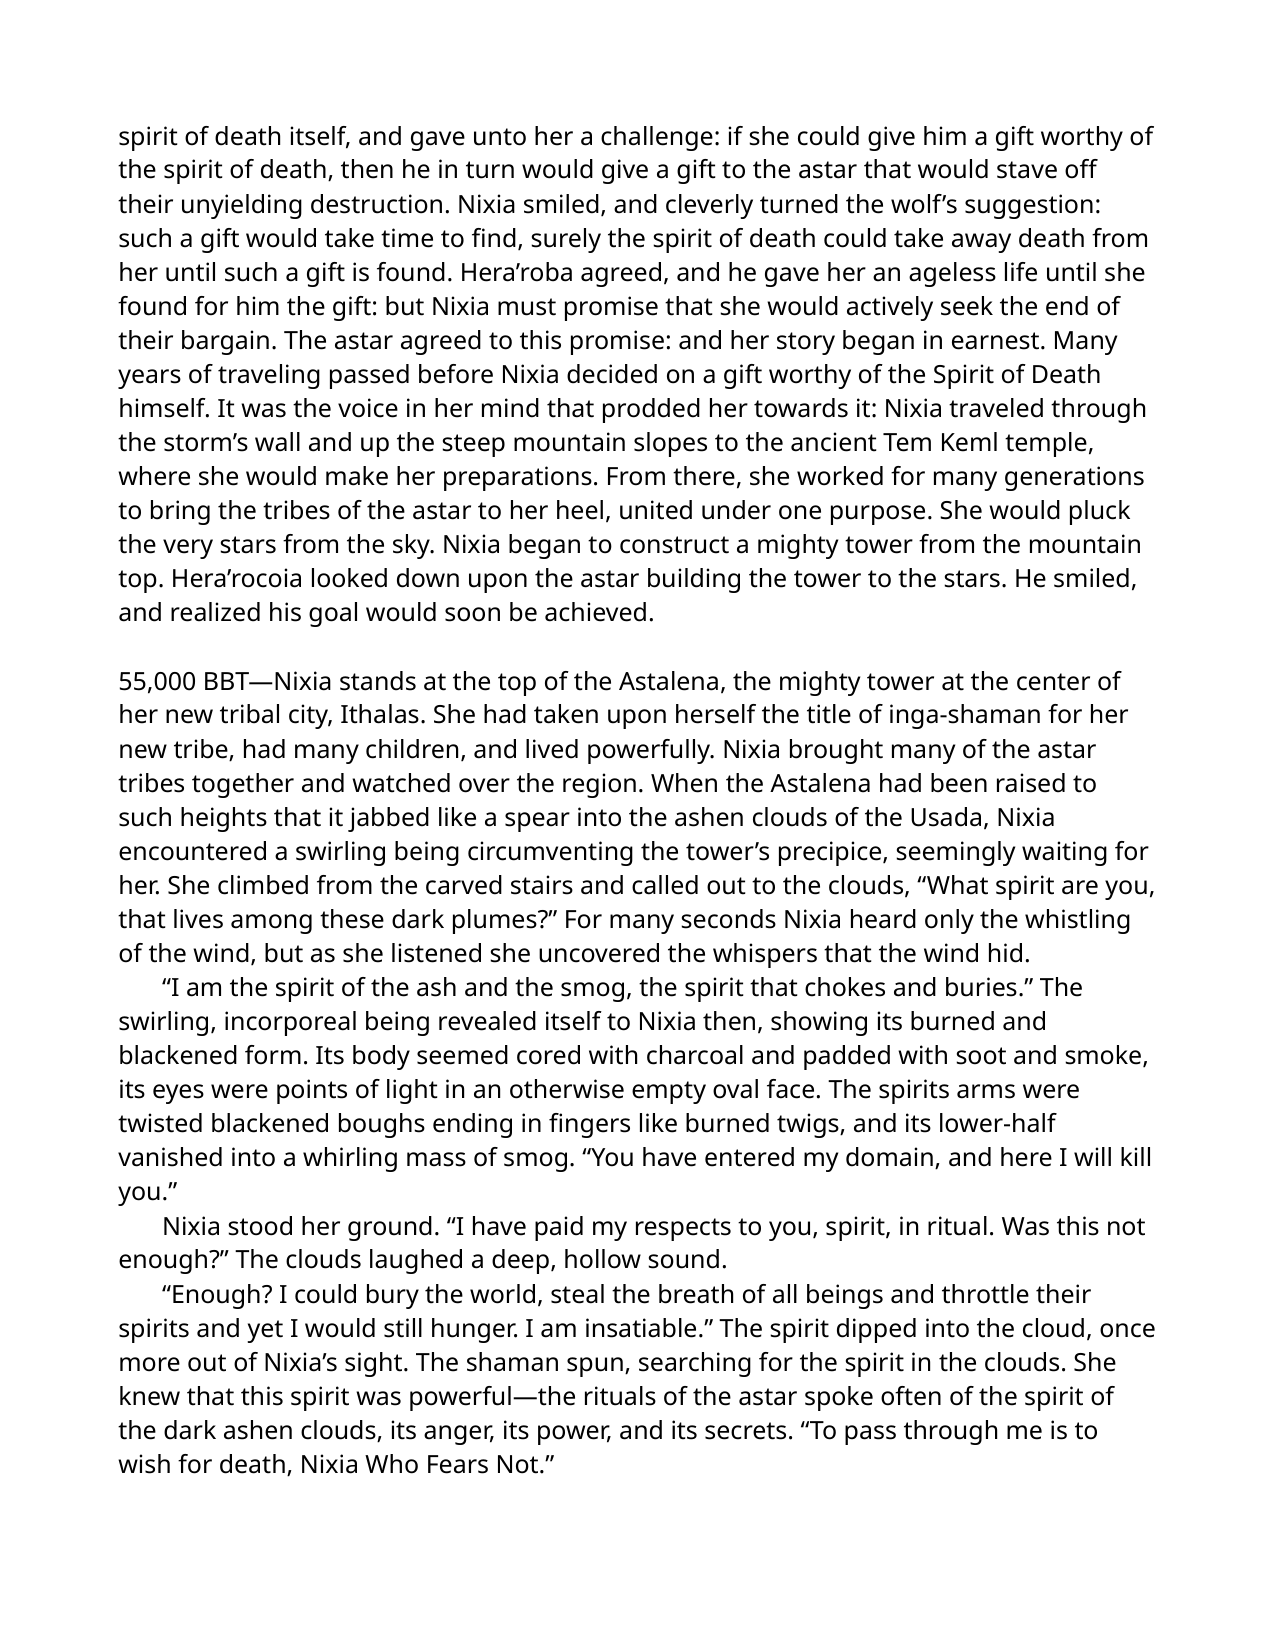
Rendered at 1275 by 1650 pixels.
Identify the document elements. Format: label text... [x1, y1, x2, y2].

text 55,000 BBT—Nixia stands at the top of the Astalena, the mighty tower at the center of her new tribal city, Ithalas. She had taken upon herself the title of inga-shaman for her new tribe, had many children, and lived powerfully. Nixia brought many of the astar tribes together and watched over the region. When the Astalena had been raised to such heights that it jabbed like a spear into the ashen clouds of the Usada, Nixia encountered a swirling being circumventing the tower’s precipice, seemingly waiting for her. She climbed from the carved stairs and called out to the clouds, “What spirit are you, that lives among these dark plumes?” For many seconds Nixia heard only the whistling of the wind, but as she listened she uncovered the whispers that the wind hid. [118, 663, 1157, 970]
text “I am the spirit of the ash and the smog, the spirit that chokes and buries.” The swirling, incorporeal being revealed itself to Nixia then, showing its burned and blackened form. Its body seemed cored with charcoal and padded with soot and smoke, its eyes were points of light in an otherwise empty oval face. The spirits arms were twisted blackened boughs ending in fingers like burned twigs, and its lower-half vanished into a whirling mass of smog. “You have entered my domain, and here I will kill you.” [118, 970, 1157, 1208]
text Nixia stood her ground. “I have paid my respects to you, spirit, in ritual. Was this not enough?” The clouds laughed a deep, hollow sound. [118, 1208, 1157, 1276]
text spirit of death itself, and gave unto her a challenge: if she could give him a gift worthy of the spirit of death, then he in turn would give a gift to the astar that would stave off their unyielding destruction. Nixia smiled, and cleverly turned the wolf’s suggestion: such a gift would take time to find, surely the spirit of death could take away death from her until such a gift is found. Hera’roba agreed, and he gave her an ageless life until she found for him the gift: but Nixia must promise that she would actively seek the end of their bargain. The astar agreed to this promise: and her story began in earnest. Many years of traveling passed before Nixia decided on a gift worthy of the Spirit of Death himself. It was the voice in her mind that prodded her towards it: Nixia traveled through the storm’s wall and up the steep mountain slopes to the ancient Tem Keml temple, where she would make her preparations. From there, she worked for many generations to bring the tribes of the astar to her heel, united under one purpose. She would pluck the very stars from the sky. Nixia began to construct a mighty tower from the mountain top. Hera’rocoia looked down upon the astar building the tower to the stars. He smiled, and realized his goal would soon be achieved. [118, 118, 1157, 629]
text “Enough? I could bury the world, steal the breath of all beings and throttle their spirits and yet I would still hunger. I am insatiable.” The spirit dipped into the cloud, once more out of Nixia’s sight. The shaman spun, searching for the spirit in the clouds. She knew that this spirit was powerful—the rituals of the astar spoke often of the spirit of the dark ashen clouds, its anger, its power, and its secrets. “To pass through me is to wish for death, Nixia Who Fears Not.” [118, 1276, 1157, 1481]
